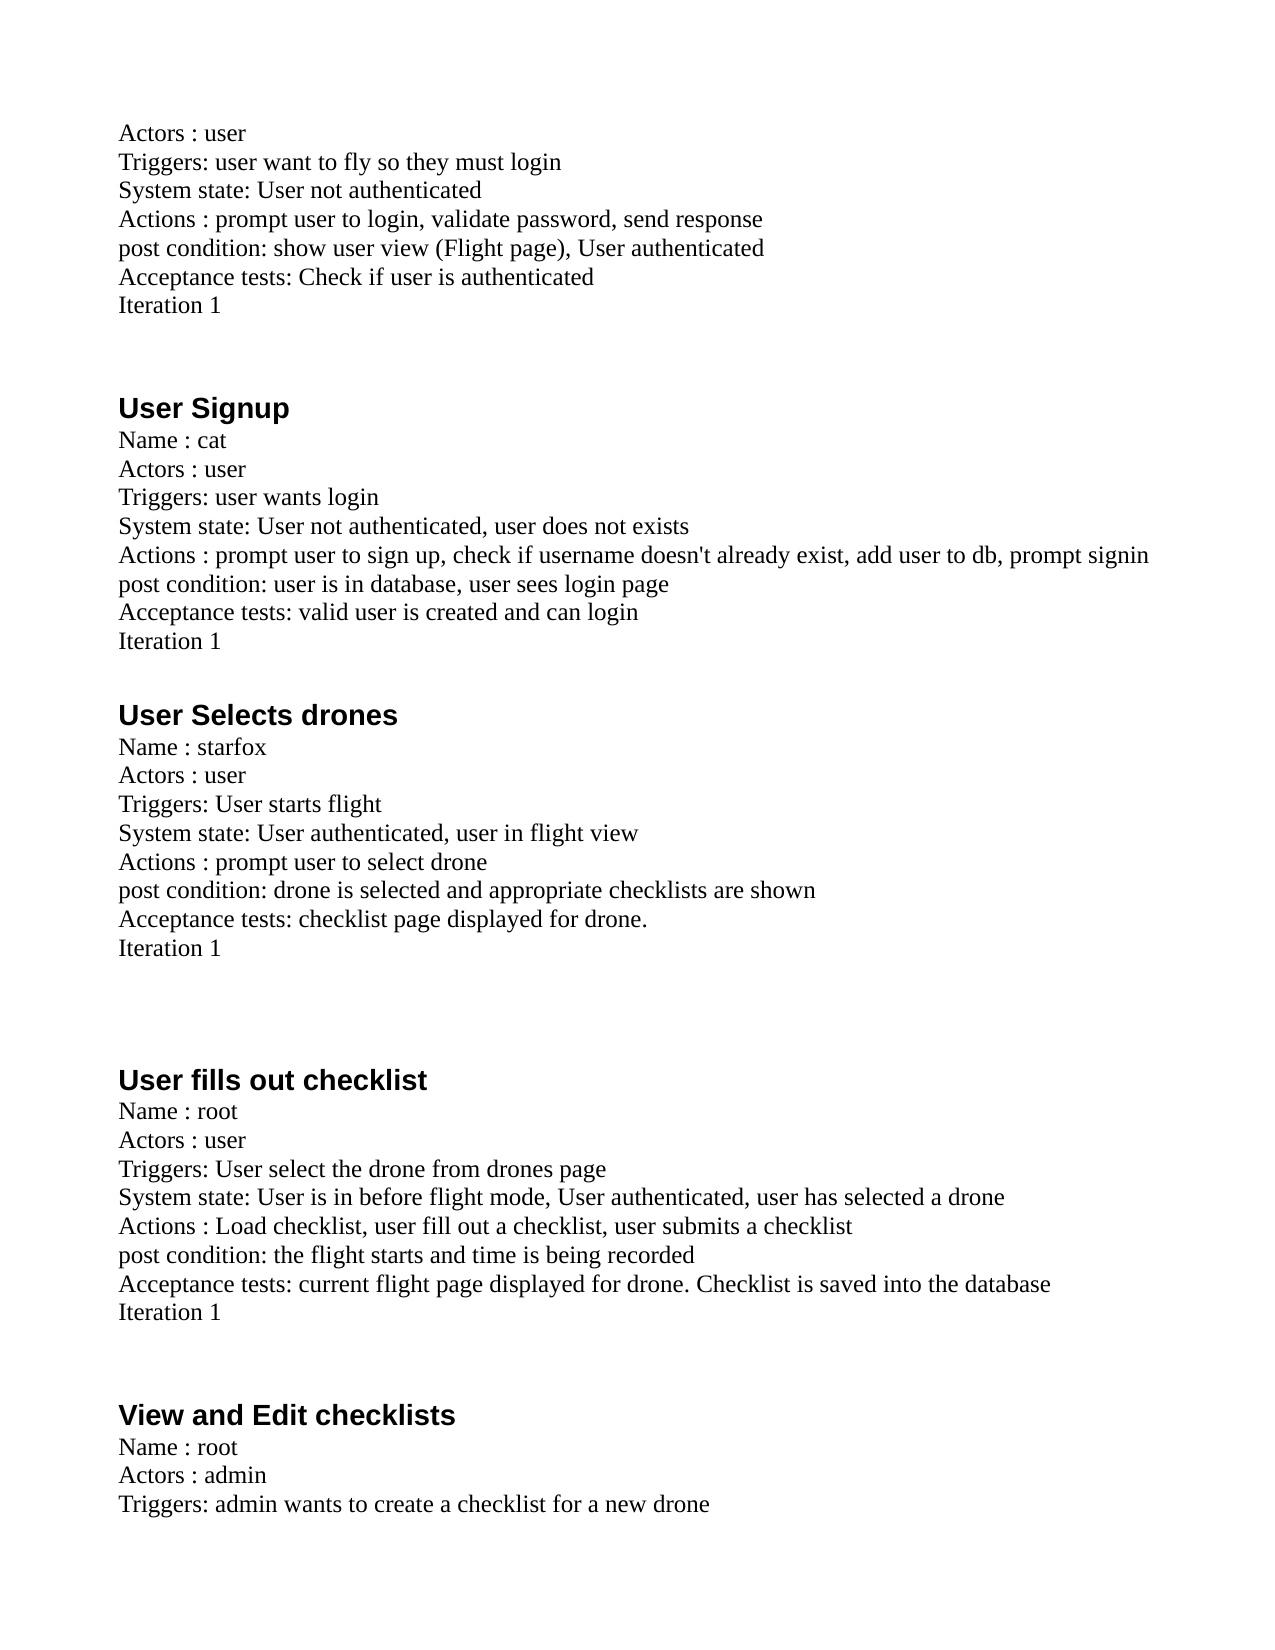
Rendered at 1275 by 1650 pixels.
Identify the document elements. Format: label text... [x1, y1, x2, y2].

text Actions : prompt user to sign up, check if username doesn't already exist, add user to db, prompt signin [118, 540, 1157, 569]
text Actors : user [118, 118, 1157, 147]
text Iteration 1 [118, 291, 1157, 319]
text System state: User authenticated, user in flight view [118, 818, 1157, 847]
text post condition: drone is selected and appropriate checklists are shown [118, 876, 1157, 904]
text Actors : user [118, 1125, 1157, 1154]
text Actions : Load checklist, user fill out a checklist, user submits a checklist [118, 1211, 1157, 1240]
text Iteration 1 [118, 1297, 1157, 1326]
subtitle User fills out checklist [118, 1063, 1157, 1096]
text Acceptance tests: valid user is created and can login [118, 597, 1157, 626]
text post condition: the flight starts and time is being recorded [118, 1240, 1157, 1269]
text Acceptance tests: checklist page displayed for drone. [118, 904, 1157, 933]
subtitle User Signup [118, 391, 1157, 425]
text Actors : user [118, 761, 1157, 789]
text Name : starfox [118, 732, 1157, 761]
text Triggers: User starts flight [118, 789, 1157, 818]
subtitle View and Edit checklists [118, 1398, 1157, 1432]
text Acceptance tests: current flight page displayed for drone. Checklist is saved into the database [118, 1269, 1157, 1297]
text Actors : admin [118, 1461, 1157, 1489]
text Acceptance tests: Check if user is authenticated [118, 262, 1157, 291]
text Actors : user [118, 454, 1157, 482]
text Actions : prompt user to login, validate password, send response [118, 204, 1157, 233]
text Triggers: admin wants to create a checklist for a new drone [118, 1489, 1157, 1518]
text post condition: user is in database, user sees login page [118, 569, 1157, 597]
text Triggers: user wants login [118, 482, 1157, 511]
text Name : root [118, 1096, 1157, 1125]
text System state: User not authenticated, user does not exists [118, 511, 1157, 540]
text Triggers: User select the drone from drones page [118, 1154, 1157, 1182]
text Actions : prompt user to select drone [118, 847, 1157, 876]
text Iteration 1 [118, 626, 1157, 655]
text Name : cat [118, 425, 1157, 454]
text Iteration 1 [118, 933, 1157, 962]
text System state: User not authenticated [118, 176, 1157, 204]
text Name : root [118, 1432, 1157, 1461]
text Triggers: user want to fly so they must login [118, 147, 1157, 176]
subtitle User Selects drones [118, 698, 1157, 732]
text post condition: show user view (Flight page), User authenticated [118, 233, 1157, 262]
text System state: User is in before flight mode, User authenticated, user has selected a drone [118, 1182, 1157, 1211]
